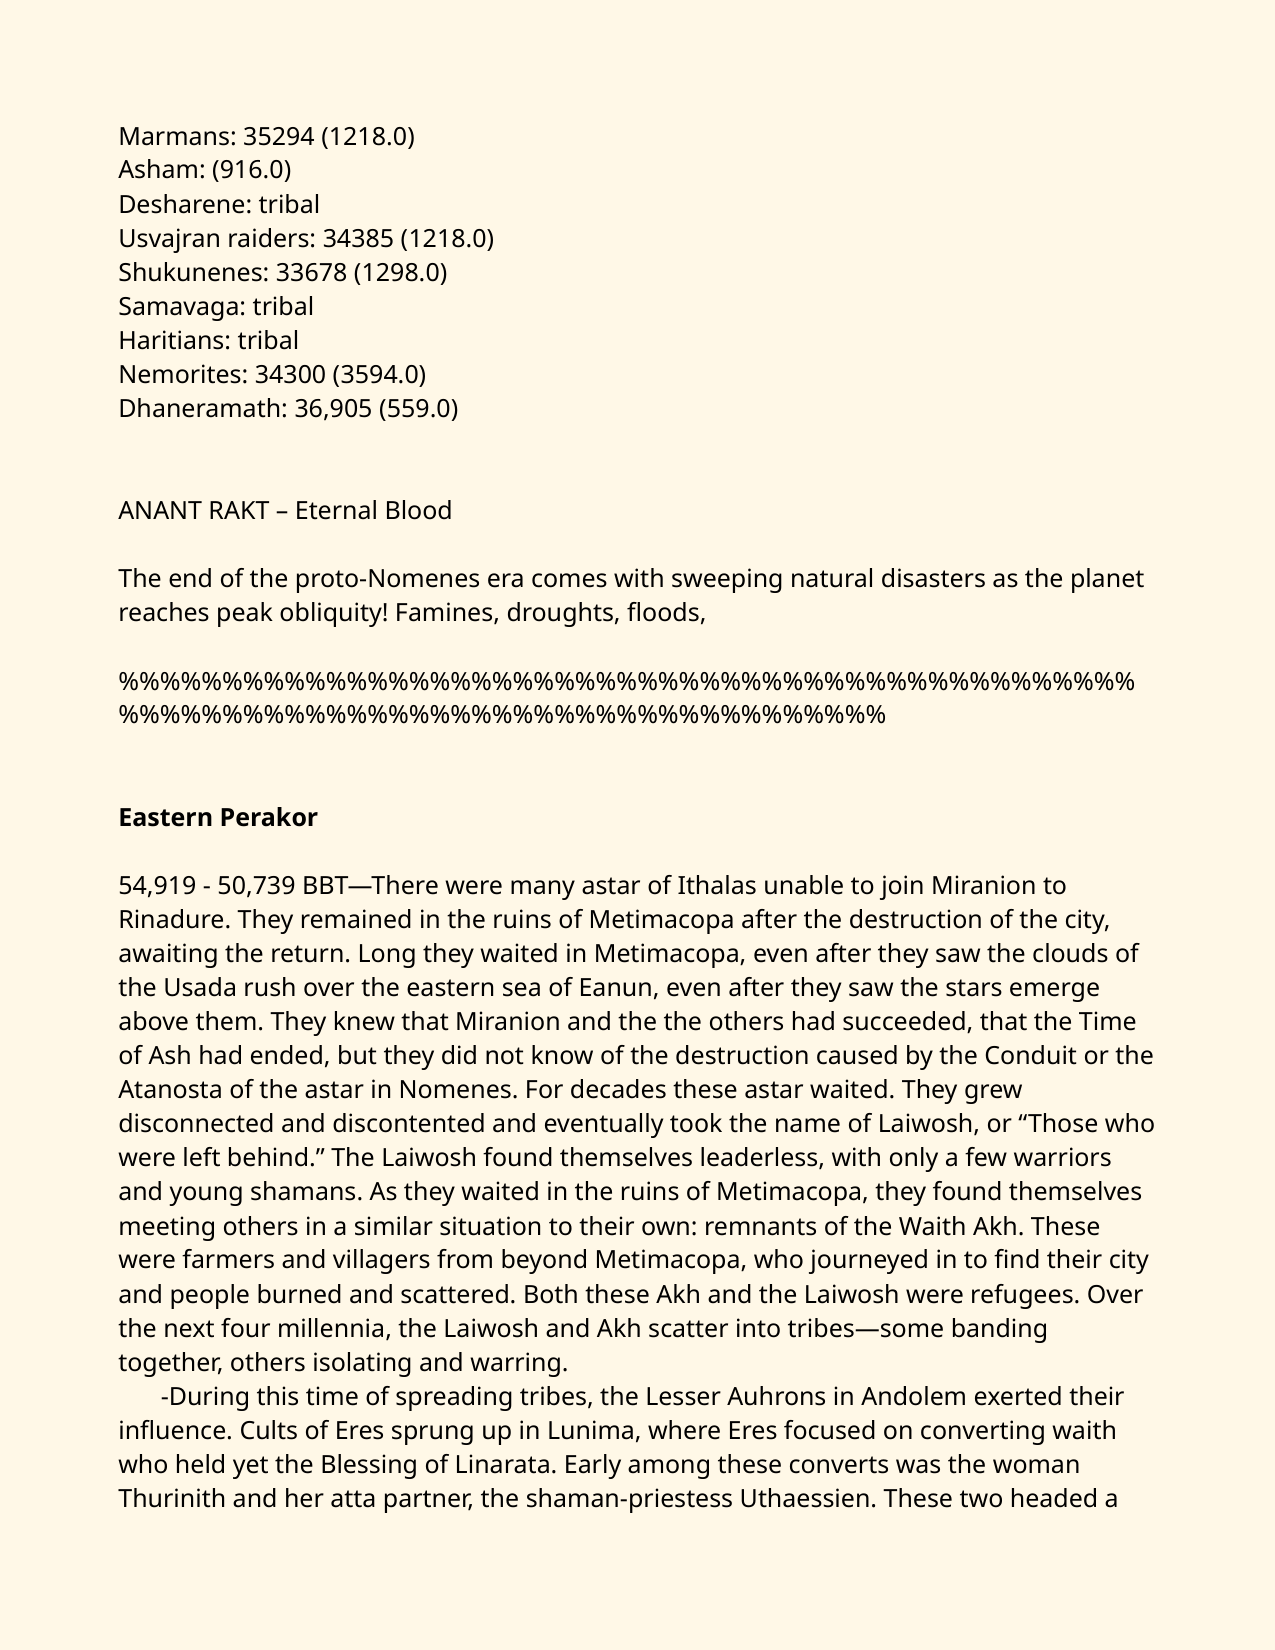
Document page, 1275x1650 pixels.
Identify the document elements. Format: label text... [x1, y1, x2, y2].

text ANANT RAKT – Eternal Blood [118, 493, 1157, 527]
text -During this time of spreading tribes, the Lesser Auhrons in Andolem exerted their influence. Cults of Eres sprung up in Lunima, where Eres focused on converting waith who held yet the Blessing of Linarata. Early among these converts was the woman Thurinith and her atta partner, the shaman-priestess Uthaessien. These two headed a [118, 1378, 1157, 1515]
text Usvajran raiders: 34385 (1218.0) [118, 220, 1157, 254]
text %%%%%%%%%%%%%%%%%%%%%%%%%%%%%%%%%%%%%%%%%%%%%%%%%%%%%%%%%%%%%%%%%%%%%%%%%%%%%%%%%%%%%% [118, 663, 1157, 731]
text Marmans: 35294 (1218.0) [118, 118, 1157, 152]
text 54,919 - 50,739 BBT—There were many astar of Ithalas unable to join Miranion to Rinadure. They remained in the ruins of Metimacopa after the destruction of the city, awaiting the return. Long they waited in Metimacopa, even after they saw the clouds of the Usada rush over the eastern sea of Eanun, even after they saw the stars emerge above them. They knew that Miranion and the the others had succeeded, that the Time of Ash had ended, but they did not know of the destruction caused by the Conduit or the Atanosta of the astar in Nomenes. For decades these astar waited. They grew disconnected and discontented and eventually took the name of Laiwosh, or “Those who were left behind.” The Laiwosh found themselves leaderless, with only a few warriors and young shamans. As they waited in the ruins of Metimacopa, they found themselves meeting others in a similar situation to their own: remnants of the Waith Akh. These were farmers and villagers from beyond Metimacopa, who journeyed in to find their city and people burned and scattered. Both these Akh and the Laiwosh were refugees. Over the next four millennia, the Laiwosh and Akh scatter into tribes—some banding together, others isolating and warring. [118, 867, 1157, 1378]
text Desharene: tribal [118, 186, 1157, 220]
text Shukunenes: 33678 (1298.0) [118, 254, 1157, 288]
text Samavaga: tribal [118, 288, 1157, 322]
text Eastern Perakor [118, 799, 1157, 833]
text Dhaneramath: 36,905 (559.0) [118, 391, 1157, 425]
text Nemorites: 34300 (3594.0) [118, 357, 1157, 391]
text Haritians: tribal [118, 322, 1157, 357]
text Asham: (916.0) [118, 152, 1157, 186]
text The end of the proto-Nomenes era comes with sweeping natural disasters as the planet reaches peak obliquity! Famines, droughts, floods, [118, 561, 1157, 629]
